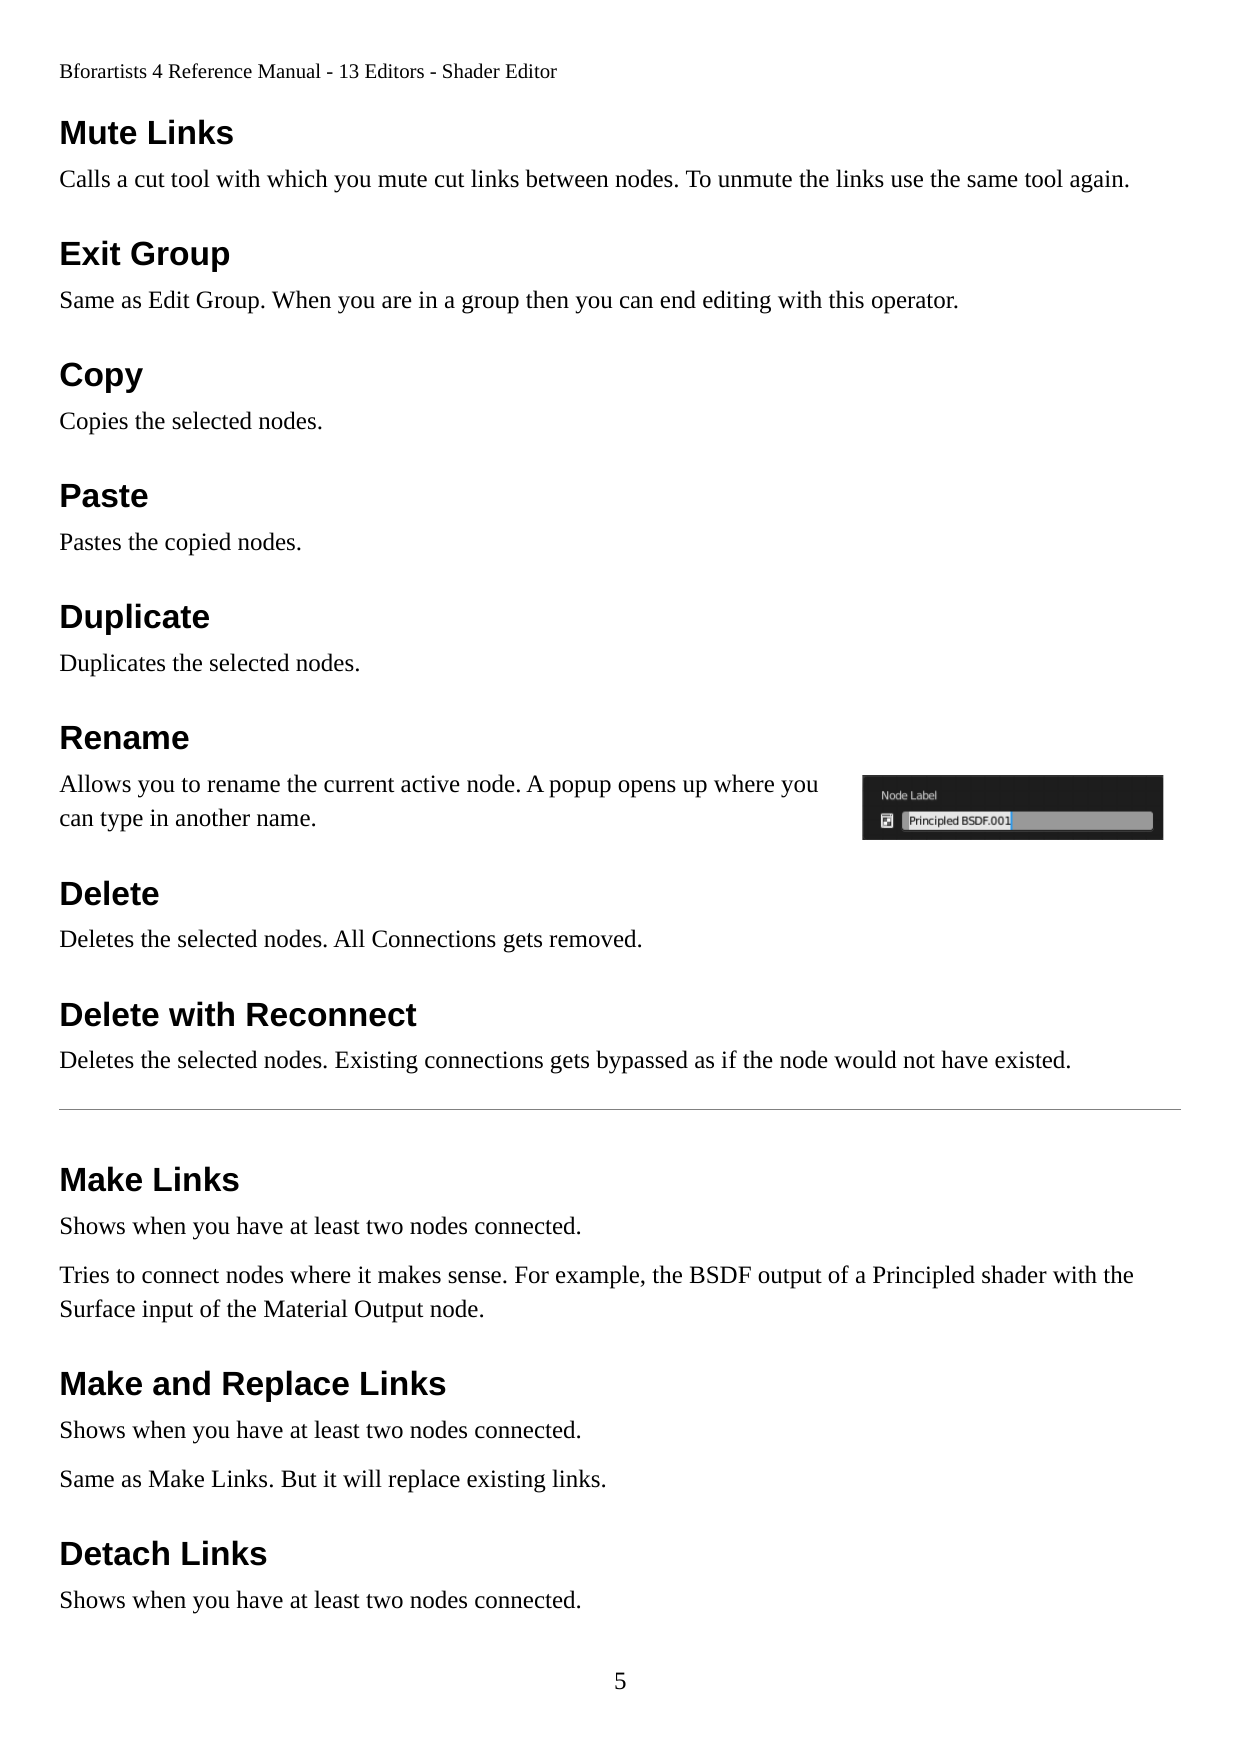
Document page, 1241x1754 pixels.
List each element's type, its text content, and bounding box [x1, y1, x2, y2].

text Shows when you have at least two nodes connected. [59, 1211, 1181, 1239]
subtitle Make Links [59, 1159, 1181, 1198]
text Duplicates the selected nodes. [59, 648, 1181, 677]
text Same as Make Links. But it will replace existing links. [59, 1464, 1181, 1493]
text Same as Edit Group. When you are in a group then you can end editing with this operator. [59, 285, 1181, 313]
subtitle Copy [59, 355, 1181, 393]
subtitle Delete with Reconnect [59, 994, 1181, 1033]
subtitle Detach Links [59, 1534, 1181, 1573]
text Deletes the selected nodes. All Connections gets removed. [59, 924, 1181, 953]
subtitle Delete [59, 873, 1181, 912]
subtitle Duplicate [59, 597, 1181, 635]
subtitle Mute Links [59, 113, 1181, 151]
text Shows when you have at least two nodes connected. [59, 1415, 1181, 1444]
subtitle Rename [59, 718, 1181, 756]
picture [862, 775, 1164, 840]
subtitle Exit Group [59, 234, 1181, 272]
text Tries to connect nodes where it makes sense. For example, the BSDF output of a Principled shader with the Surface input of the Material Output node. [59, 1260, 1181, 1323]
text Shows when you have at least two nodes connected. [59, 1585, 1181, 1614]
text Calls a cut tool with which you mute cut links between nodes. To unmute the links use the same tool again. [59, 164, 1181, 192]
text Deletes the selected nodes. Existing connections gets bypassed as if the node would not have existed. [59, 1046, 1181, 1074]
subtitle Paste [59, 476, 1181, 514]
text Allows you to rename the current active node. A popup opens up where you can type in another name. [59, 769, 1181, 832]
subtitle Make and Replace Links [59, 1364, 1181, 1403]
text Pastes the copied nodes. [59, 527, 1181, 556]
text Copies the selected nodes. [59, 406, 1181, 434]
